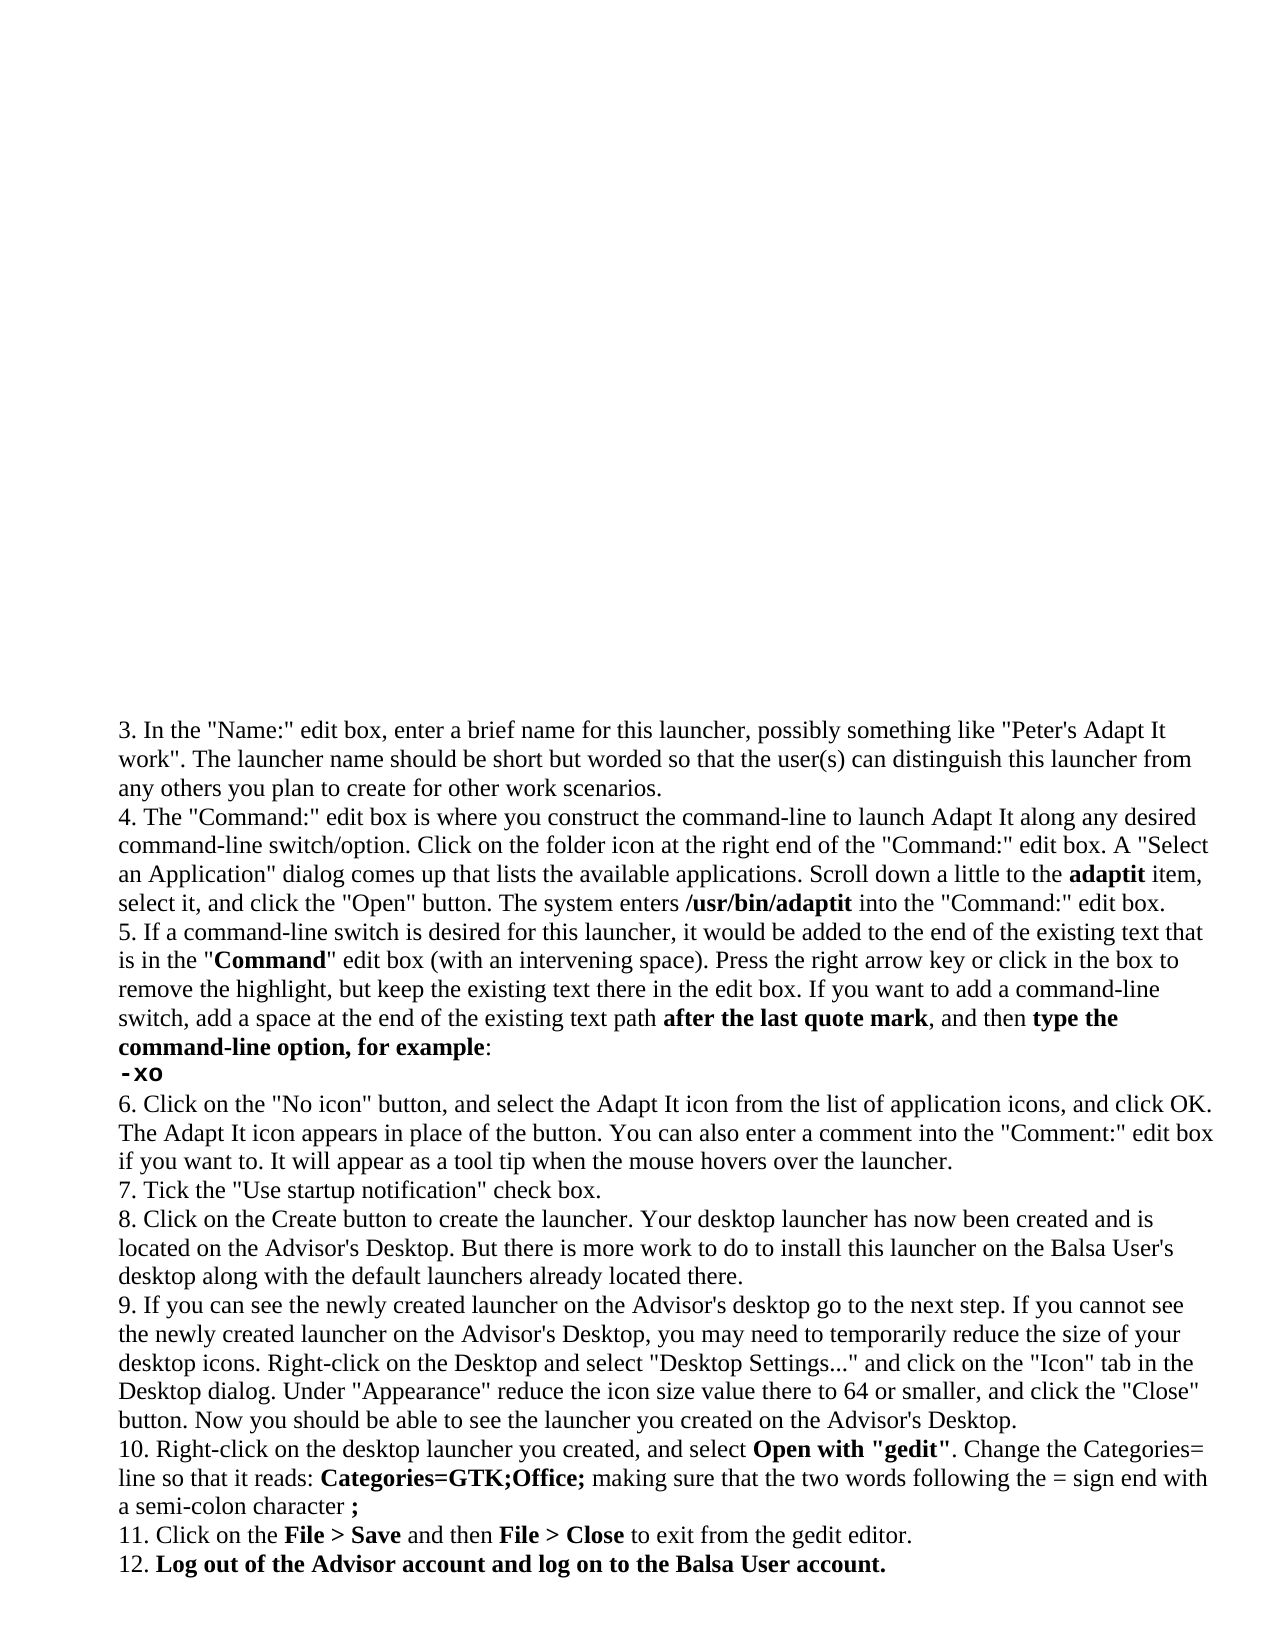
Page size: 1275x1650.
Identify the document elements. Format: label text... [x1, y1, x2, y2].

text 3. In the "Name:" edit box, enter a brief name for this launcher, possibly something like "Peter's Adapt It work". The launcher name should be short but worded so that the user(s) can distinguish this launcher from any others you plan to create for other work scenarios. 4. The "Command:" edit box is where you construct the command-line to launch Adapt It along any desired command-line switch/option. Click on the folder icon at the right end of the "Command:" edit box. A "Select an Application" dialog comes up that lists the available applications. Scroll down a little to the adaptit item, select it, and click the "Open" button. The system enters /usr/bin/adaptit into the "Command:" edit box. 5. If a command-line switch is desired for this launcher, it would be added to the end of the existing text that is in the "Command" edit box (with an intervening space). Press the right arrow key or click in the box to remove the highlight, but keep the existing text there in the edit box. If you want to add a command-line switch, add a space at the end of the existing text path after the last quote mark, and then type the command-line option, for example: -xo 6. Click on the "No icon" button, and select the Adapt It icon from the list of application icons, and click OK. The Adapt It icon appears in place of the button. You can also enter a comment into the "Comment:" edit box if you want to. It will appear as a tool tip when the mouse hovers over the launcher. 7. Tick the "Use startup notification" check box. 8. Click on the Create button to create the launcher. Your desktop launcher has now been created and is located on the Advisor's Desktop. But there is more work to do to install this launcher on the Balsa User's desktop along with the default launchers already located there. 9. If you can see the newly created launcher on the Advisor's desktop go to the next step. If you cannot see the newly created launcher on the Advisor's Desktop, you may need to temporarily reduce the size of your desktop icons. Right-click on the Desktop and select "Desktop Settings..." and click on the "Icon" tab in the Desktop dialog. Under "Appearance" reduce the icon size value there to 64 or smaller, and click the "Close" button. Now you should be able to see the launcher you created on the Advisor's Desktop. 10. Right-click on the desktop launcher you created, and select Open with "gedit". Change the Categories= line so that it reads: Categories=GTK;Office; making sure that the two words following the = sign end with a semi-colon character ; 11. Click on the File > Save and then File > Close to exit from the gedit editor. 12. Log out of the Advisor account and log on to the Balsa User account. [118, 658, 1216, 1578]
